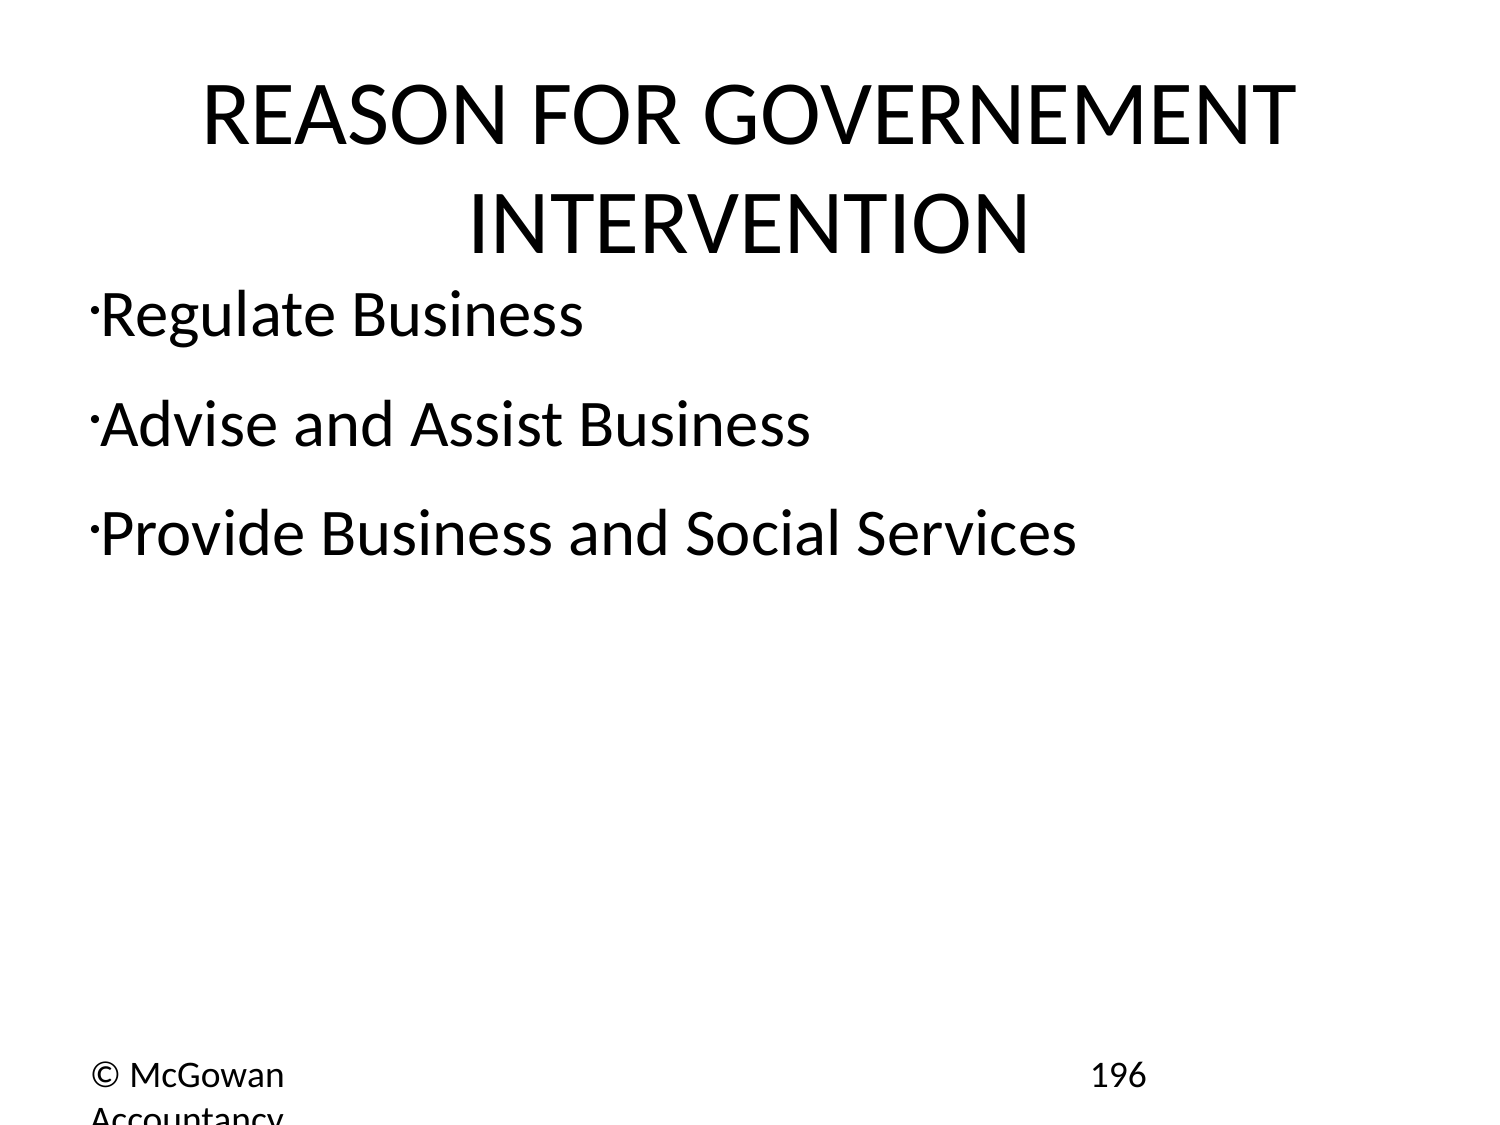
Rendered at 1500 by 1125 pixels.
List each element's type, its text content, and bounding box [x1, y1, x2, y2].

text_box © McGowan Accountancy Services [75, 1042, 425, 1103]
list Regulate Business Advise and Assist Business Provide Business and Social Services [75, 262, 1425, 1005]
text_box [1074, 1042, 1425, 1103]
title REASON FOR GOVERNEMENT INTERVENTION [75, 45, 1425, 233]
